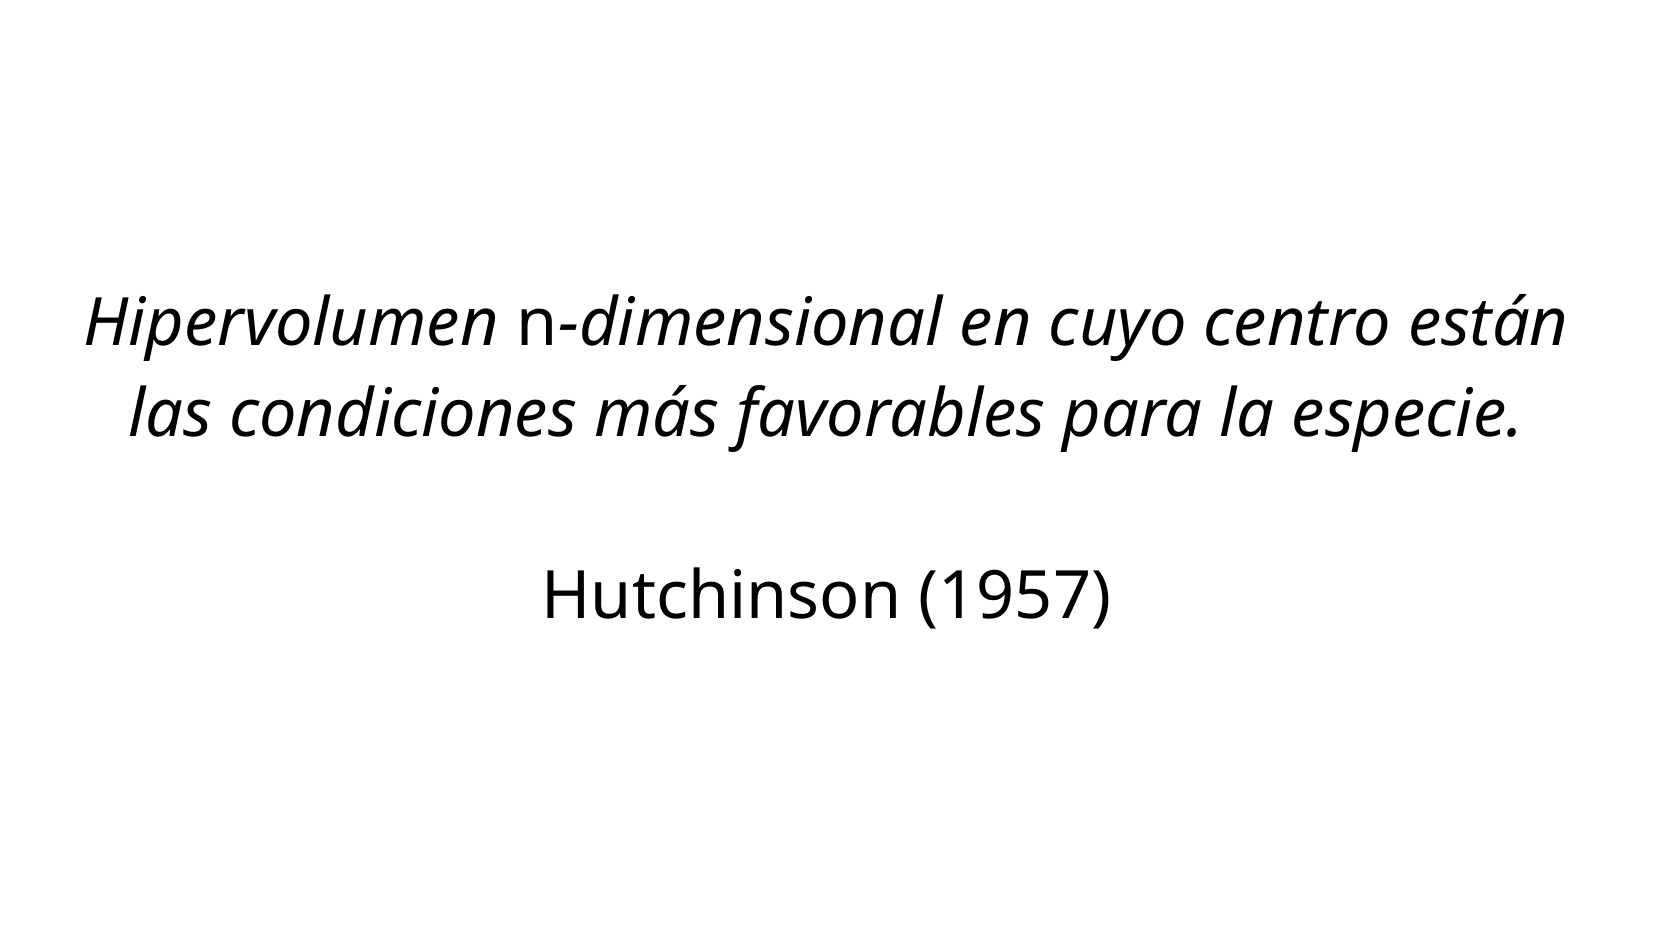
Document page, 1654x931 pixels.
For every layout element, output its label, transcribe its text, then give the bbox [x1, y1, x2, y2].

subtitle Hipervolumen n-dimensional en cuyo centro están las condiciones más favorables para la especie. Hutchinson (1957) [82, 96, 1571, 817]
